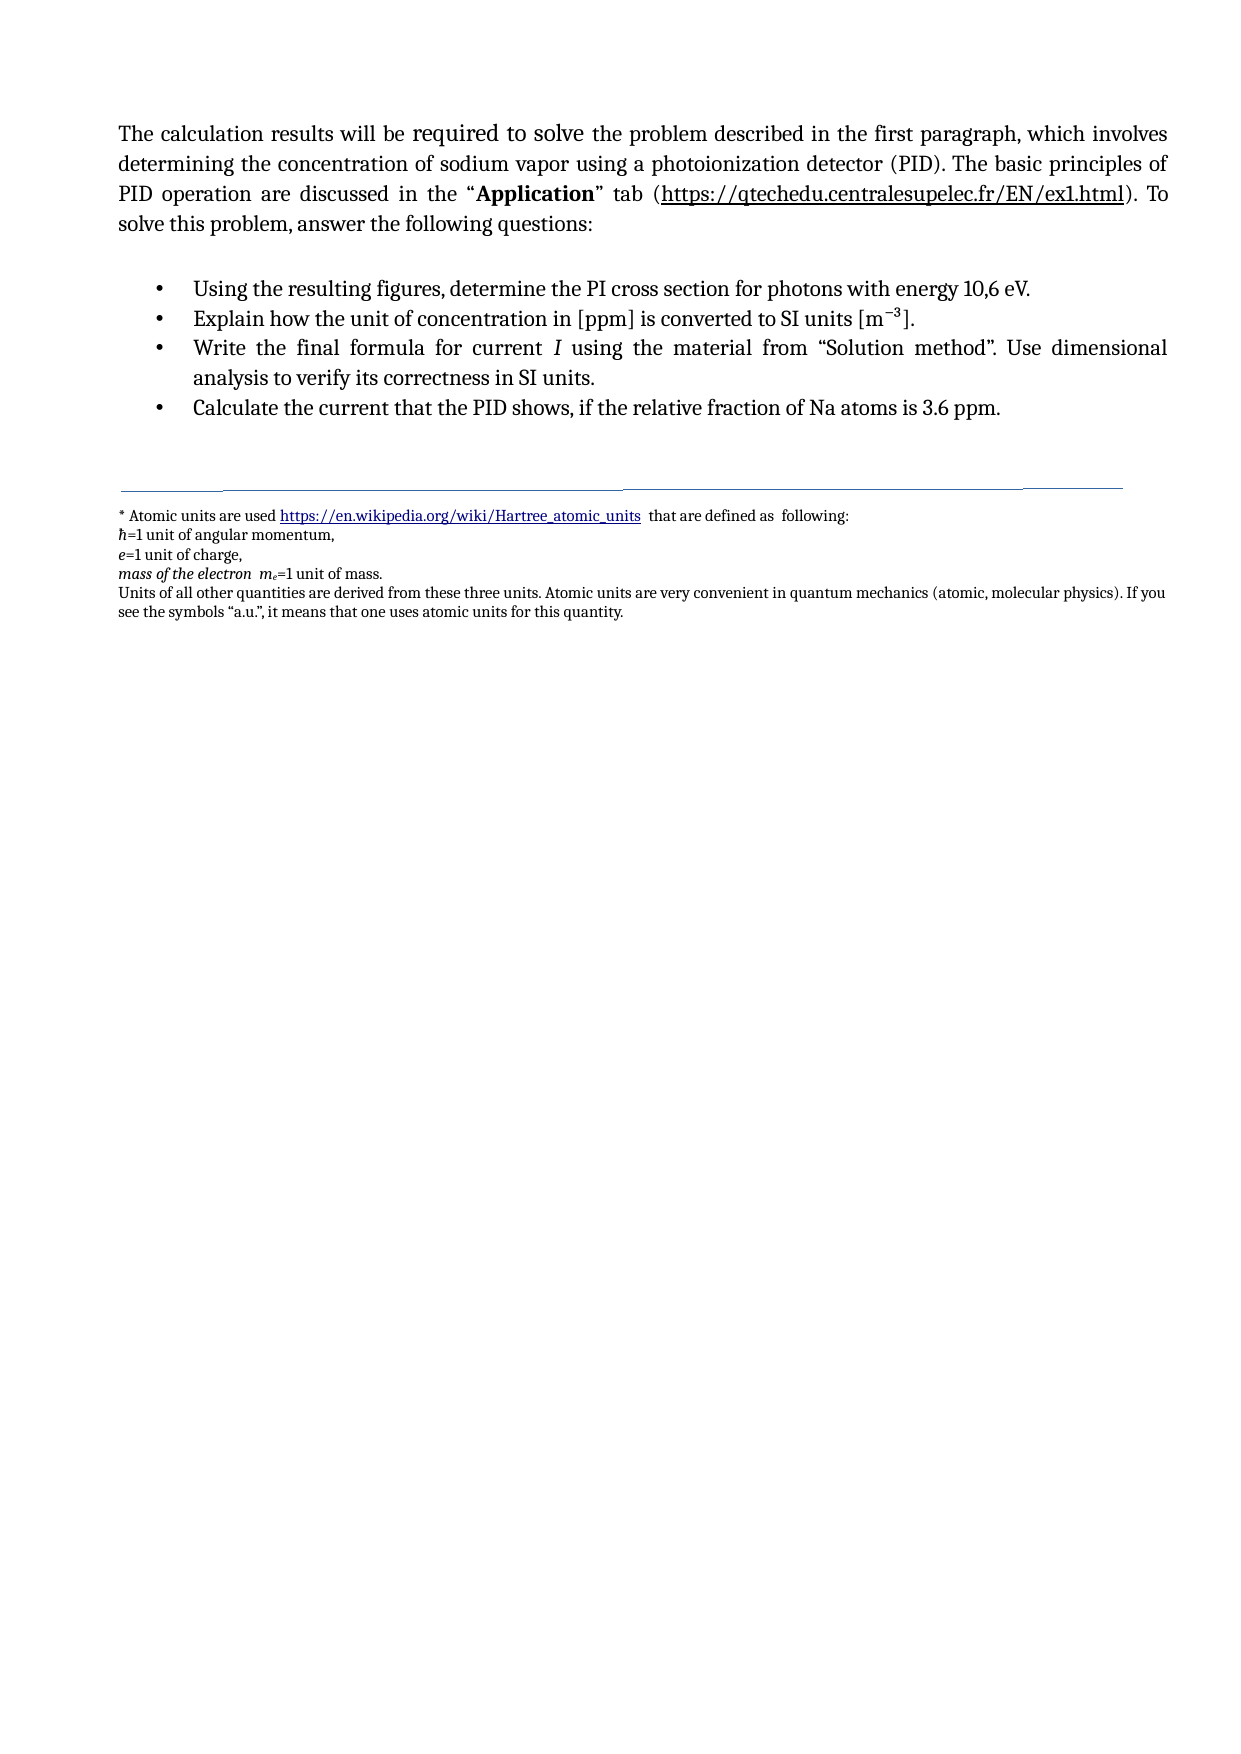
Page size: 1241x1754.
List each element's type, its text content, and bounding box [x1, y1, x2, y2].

text * Atomic units are used https://en.wikipedia.org/wiki/Hartree_atomic_units that are defined as following: [118, 507, 1169, 526]
text The calculation results will be required to solve the problem described in the first paragraph, which involves determining the concentration of sodium vapor using a photoionization detector (PID). The basic principles of PID operation are discussed in the “Application” tab (https://qtechedu.centralesupelec.fr/EN/ex1.html). To solve this problem, answer the following questions: [118, 118, 1169, 237]
list Using the resulting figures, determine the PI cross section for photons with energy 10,6 eV. [156, 272, 1169, 302]
list Explain how the unit of concentration in [ppm] is converted to SI units [m⁻³]. [156, 302, 1169, 332]
text mass of the electron me=1 unit of mass. [118, 564, 1169, 583]
text Units of all other quantities are derived from these three units. Atomic units are very convenient in quantum mechanics (atomic, molecular physics). If you see the symbols “a.u.”, it means that one uses atomic units for this quantity. [118, 583, 1169, 622]
list Calculate the current that the PID shows, if the relative fraction of Na atoms is 3.6 ppm. [156, 391, 1169, 421]
list Write the final formula for current I using the material from “Solution method”. Use dimensional analysis to verify its correctness in SI units. [156, 332, 1169, 391]
text ħ=1 unit of angular momentum, [118, 526, 1169, 545]
text e=1 unit of charge, [118, 545, 1169, 564]
